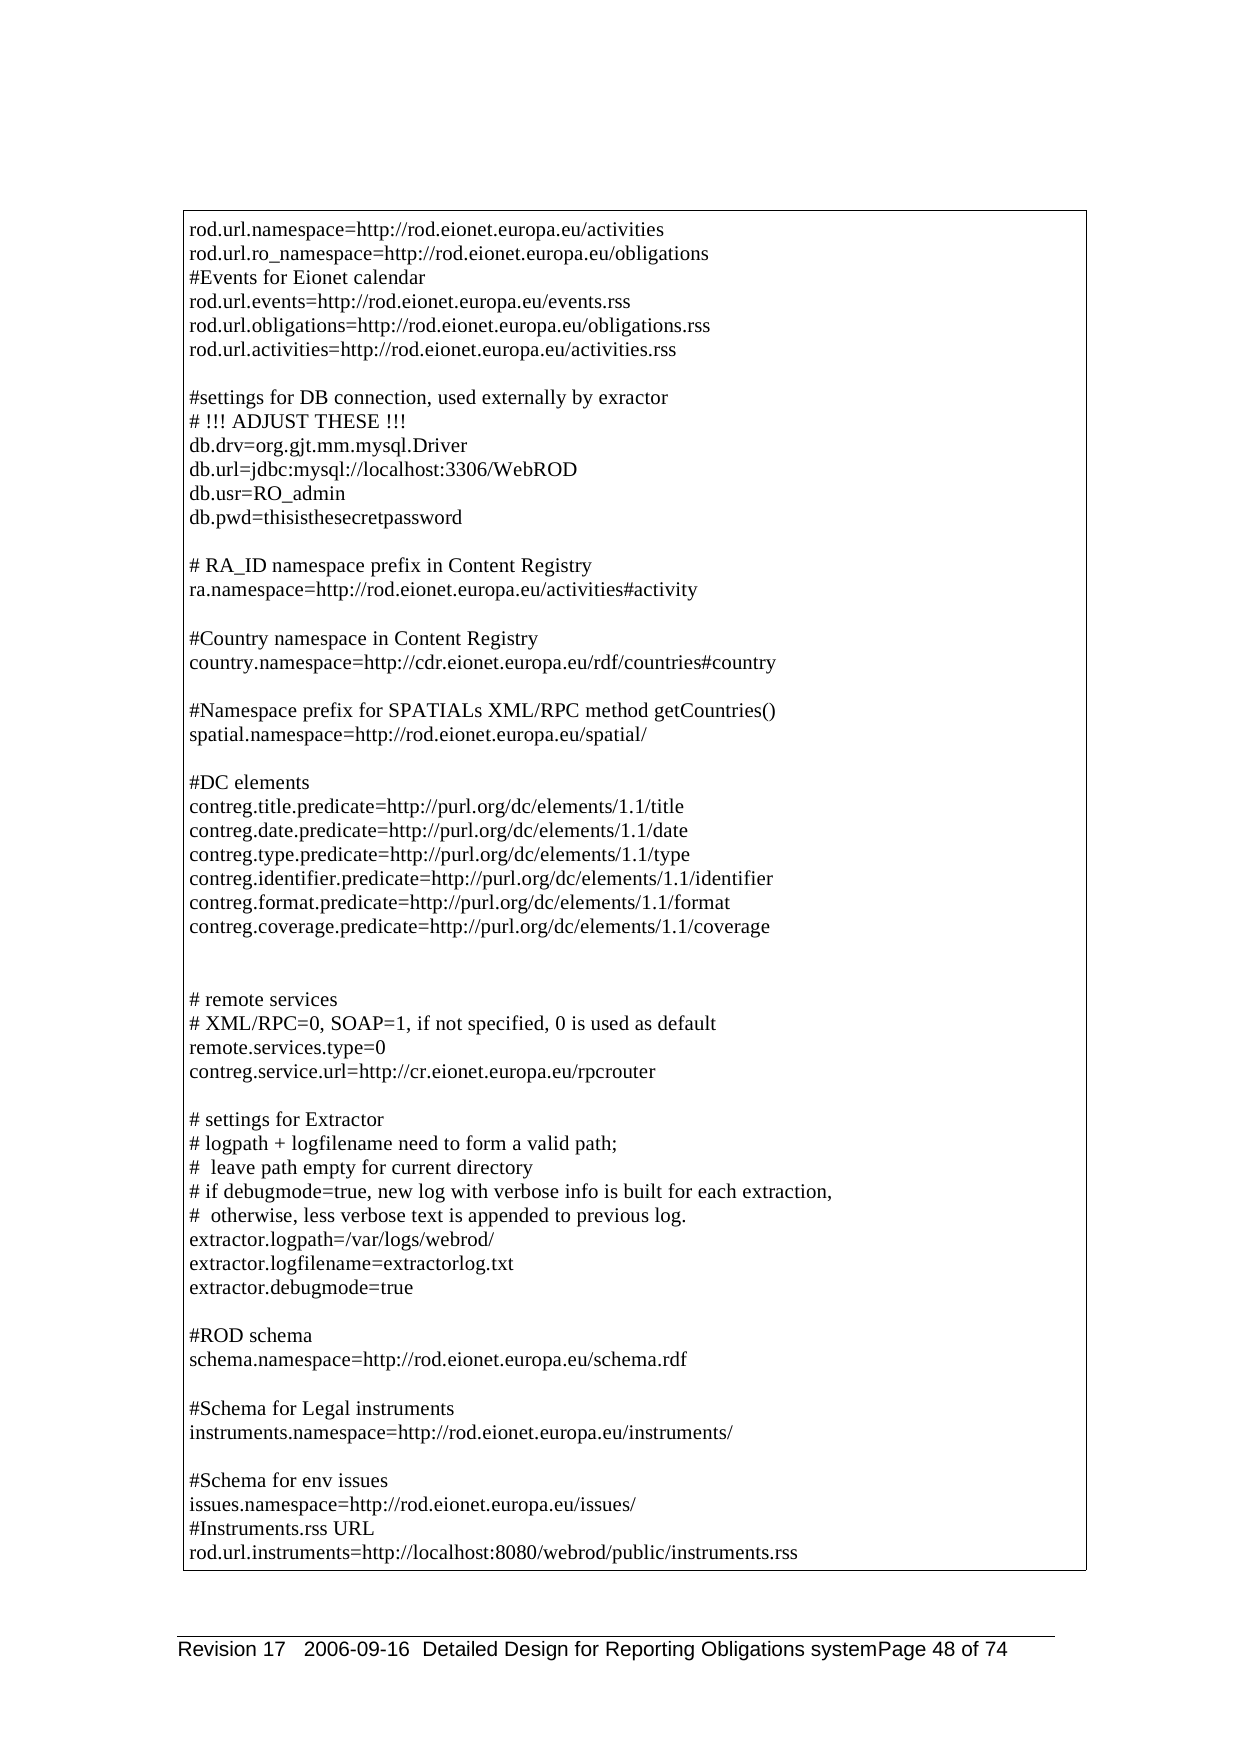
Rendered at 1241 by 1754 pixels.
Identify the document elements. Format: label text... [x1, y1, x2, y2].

text ra.namespace=http://rod.eionet.europa.eu/activities#activity [184, 571, 1086, 601]
text schema.namespace=http://rod.eionet.europa.eu/schema.rdf [184, 1341, 1086, 1371]
text #Events for Eionet calendar [184, 258, 1086, 282]
text # settings for Extractor [184, 1101, 1086, 1125]
text contreg.date.predicate=http://purl.org/dc/elements/1.1/date [184, 812, 1086, 836]
text #Country namespace in Content Registry [184, 619, 1086, 643]
text contreg.type.predicate=http://purl.org/dc/elements/1.1/type [184, 836, 1086, 860]
text contreg.title.predicate=http://purl.org/dc/elements/1.1/title [184, 788, 1086, 812]
text #Namespace prefix for SPATIALs XML/RPC method getCountries() [184, 692, 1086, 716]
text db.drv=org.gjt.mm.mysql.Driver [184, 427, 1086, 451]
text db.pwd=thisisthesecretpassword [184, 499, 1086, 529]
text rod.url.activities=http://rod.eionet.europa.eu/activities.rss [184, 331, 1086, 361]
text # !!! ADJUST THESE !!! [184, 403, 1086, 427]
text contreg.coverage.predicate=http://purl.org/dc/elements/1.1/coverage [184, 908, 1086, 938]
text #Schema for Legal instruments [184, 1389, 1086, 1413]
text # leave path empty for current directory [184, 1149, 1086, 1173]
text issues.namespace=http://rod.eionet.europa.eu/issues/ [184, 1486, 1086, 1510]
text contreg.format.predicate=http://purl.org/dc/elements/1.1/format [184, 884, 1086, 908]
text #DC elements [184, 764, 1086, 788]
text extractor.debugmode=true [184, 1269, 1086, 1299]
text spatial.namespace=http://rod.eionet.europa.eu/spatial/ [184, 716, 1086, 746]
text contreg.identifier.predicate=http://purl.org/dc/elements/1.1/identifier [184, 860, 1086, 884]
text instruments.namespace=http://rod.eionet.europa.eu/instruments/ [184, 1413, 1086, 1443]
text # remote services [184, 980, 1086, 1004]
text contreg.service.url=http://cr.eionet.europa.eu/rpcrouter [184, 1052, 1086, 1083]
text rod.url.ro_namespace=http://rod.eionet.europa.eu/obligations [184, 234, 1086, 258]
text country.namespace=http://cdr.eionet.europa.eu/rdf/countries#country [184, 643, 1086, 673]
text # otherwise, less verbose text is appended to previous log. [184, 1197, 1086, 1221]
text # if debugmode=true, new log with verbose info is built for each extraction, [184, 1173, 1086, 1197]
text # logpath + logfilename need to form a valid path; [184, 1125, 1086, 1149]
text rod.url.obligations=http://rod.eionet.europa.eu/obligations.rss [184, 307, 1086, 331]
text #Schema for env issues [184, 1462, 1086, 1486]
text rod.url.instruments=http://localhost:8080/webrod/public/instruments.rss [184, 1534, 1086, 1570]
text #ROD schema [184, 1317, 1086, 1341]
text #settings for DB connection, used externally by exractor [184, 379, 1086, 403]
text remote.services.type=0 [184, 1028, 1086, 1052]
text db.usr=RO_admin [184, 475, 1086, 499]
text rod.url.events=http://rod.eionet.europa.eu/events.rss [184, 282, 1086, 307]
text extractor.logfilename=extractorlog.txt [184, 1245, 1086, 1269]
text # XML/RPC=0, SOAP=1, if not specified, 0 is used as default [184, 1004, 1086, 1028]
text # RA_ID namespace prefix in Content Registry [184, 547, 1086, 571]
text rod.url.namespace=http://rod.eionet.europa.eu/activities [184, 211, 1086, 234]
text #Instruments.rss URL [184, 1510, 1086, 1534]
text db.url=jdbc:mysql://localhost:3306/WebROD [184, 451, 1086, 475]
text extractor.logpath=/var/logs/webrod/ [184, 1221, 1086, 1245]
